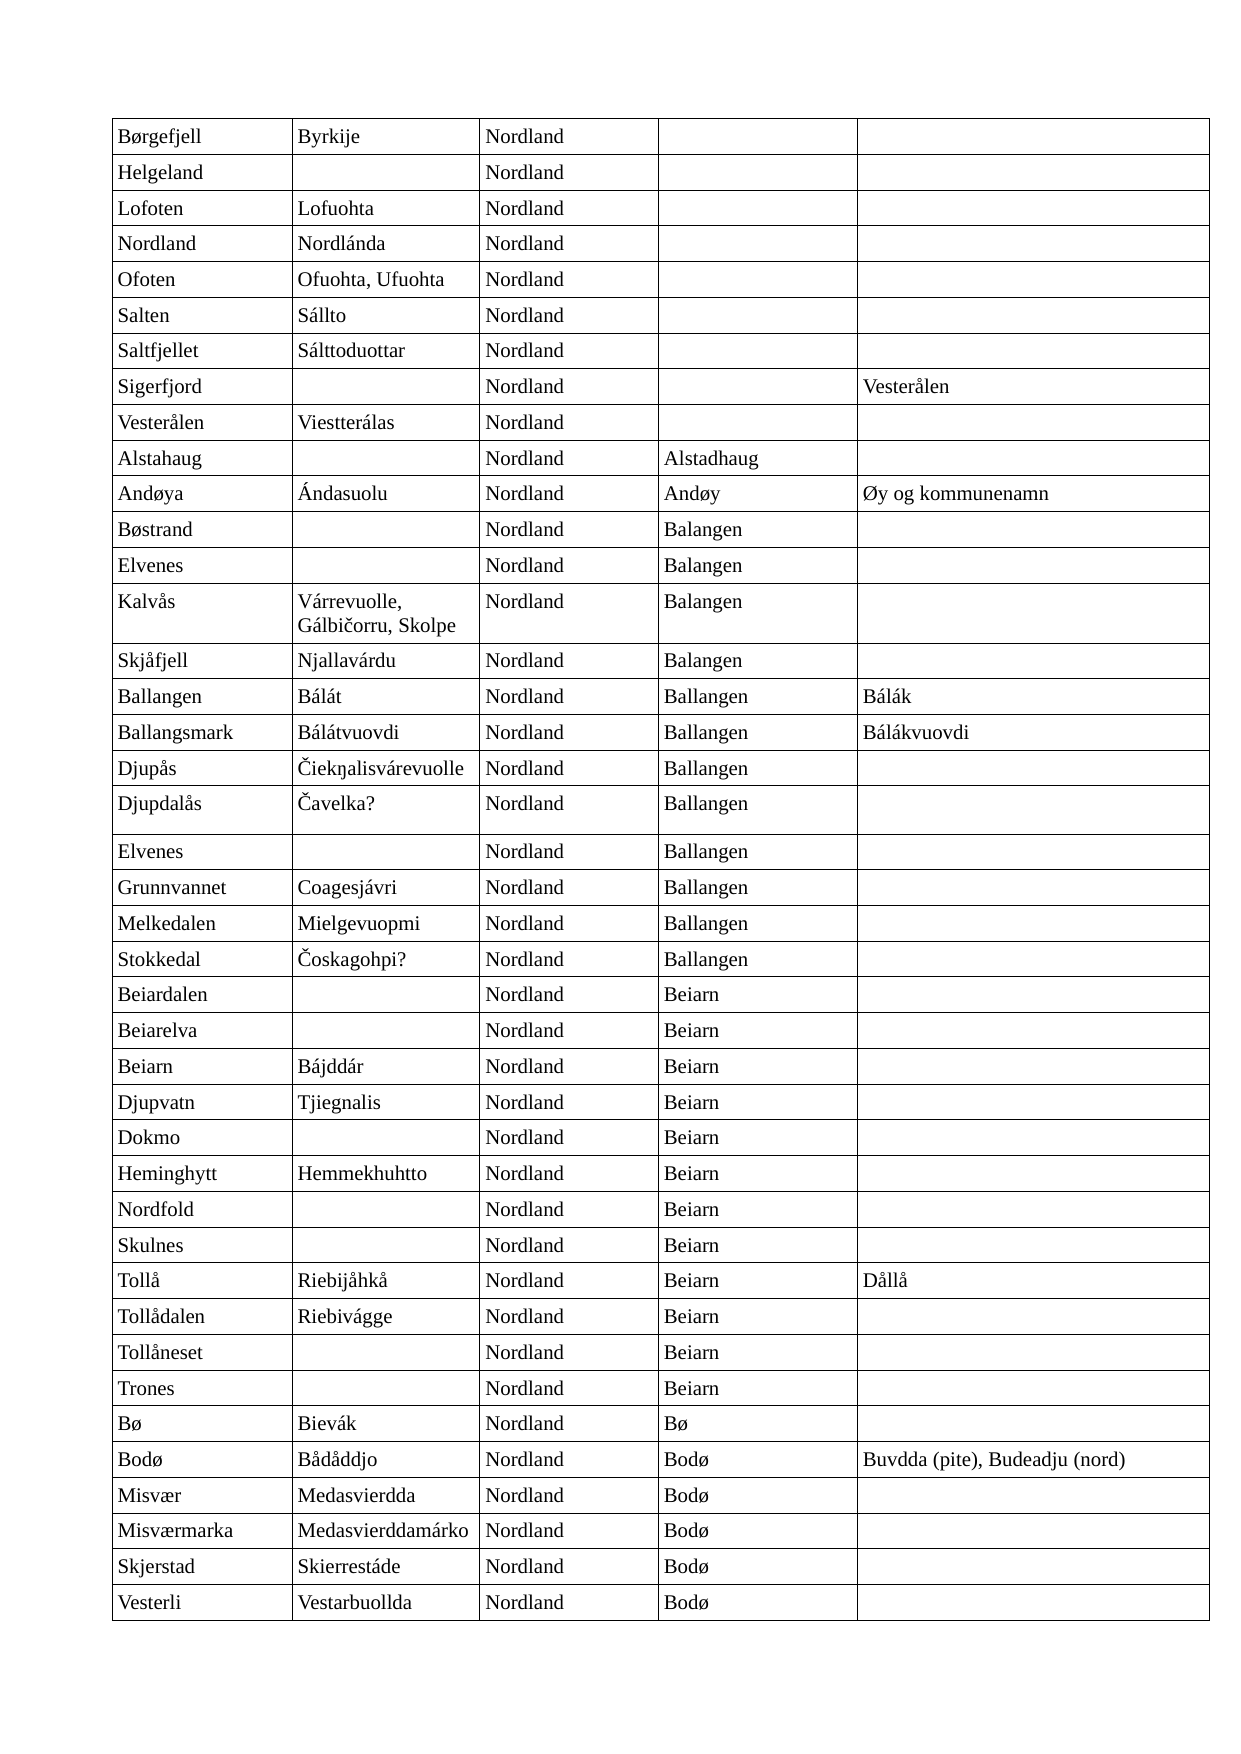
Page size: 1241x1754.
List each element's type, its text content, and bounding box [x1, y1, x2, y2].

table_cell Nordland [480, 155, 658, 189]
table_cell Bodø [659, 1549, 857, 1584]
table_cell Ballangen [659, 786, 857, 833]
table_cell [659, 369, 857, 404]
table_cell Beiarn [659, 1156, 857, 1191]
table_cell Nordland [480, 334, 658, 368]
table_cell Bálát [293, 679, 479, 714]
table_cell [293, 1228, 479, 1262]
table_cell Sállto [293, 298, 479, 332]
table_cell Tollådalen [113, 1299, 292, 1334]
table_cell [659, 298, 857, 332]
table_cell [858, 644, 1209, 678]
table_cell [858, 751, 1209, 785]
table_cell Beiarn [659, 1371, 857, 1405]
table_cell Sálttoduottar [293, 334, 479, 368]
table_cell Medasvierdda [293, 1478, 479, 1512]
table_cell [293, 548, 479, 583]
table_cell Nordland [480, 644, 658, 678]
table_cell Djupås [113, 751, 292, 785]
table_cell Nordland [480, 1442, 658, 1477]
table_cell [858, 441, 1209, 475]
table_cell Bievák [293, 1406, 479, 1441]
table_cell Saltfjellet [113, 334, 292, 368]
table_cell Andøy [659, 476, 857, 511]
table_cell [858, 1371, 1209, 1405]
table_cell [659, 119, 857, 154]
table_cell Nordland [480, 835, 658, 869]
table_cell Balangen [659, 644, 857, 678]
table_cell Mielgevuopmi [293, 906, 479, 941]
table_cell Beiarn [659, 1120, 857, 1155]
table_cell Sigerfjord [113, 369, 292, 404]
table_cell [858, 226, 1209, 261]
table_cell [659, 262, 857, 297]
table_cell [858, 1120, 1209, 1155]
table_cell [858, 942, 1209, 976]
table_cell Elvenes [113, 548, 292, 583]
table_cell [858, 1228, 1209, 1262]
table_cell [858, 1049, 1209, 1084]
table_cell [293, 1371, 479, 1405]
table_cell Balangen [659, 584, 857, 642]
table_cell Beiardalen [113, 977, 292, 1012]
table_cell [659, 191, 857, 225]
table_cell [293, 835, 479, 869]
table_cell Vesterålen [858, 369, 1209, 404]
table_cell [858, 1549, 1209, 1584]
table_cell Byrkije [293, 119, 479, 154]
table_cell Beiarn [659, 1335, 857, 1369]
table_cell [293, 512, 479, 547]
table_cell Beiarn [659, 1049, 857, 1084]
table_cell Beiarn [113, 1049, 292, 1084]
table_cell Vestarbuollda [293, 1585, 479, 1619]
table_cell Beiarn [659, 1228, 857, 1262]
table_cell Bø [113, 1406, 292, 1441]
table_cell Nordland [480, 1013, 658, 1048]
table_cell [858, 584, 1209, 642]
table_cell Børgefjell [113, 119, 292, 154]
table_cell Dokmo [113, 1120, 292, 1155]
table_cell [293, 977, 479, 1012]
table_cell Bodø [659, 1585, 857, 1619]
table_cell Vesterålen [113, 405, 292, 440]
table_cell Elvenes [113, 835, 292, 869]
table_cell Bodø [659, 1478, 857, 1512]
table_cell Beiarn [659, 1263, 857, 1298]
table_cell Čoskagohpi? [293, 942, 479, 976]
table_cell Bájddár [293, 1049, 479, 1084]
table_cell Bø [659, 1406, 857, 1441]
table_cell [858, 835, 1209, 869]
table_cell Tjiegnalis [293, 1085, 479, 1119]
table_cell Nordland [480, 1371, 658, 1405]
table_cell Melkedalen [113, 906, 292, 941]
table_cell [858, 1585, 1209, 1619]
table_cell Bådåddjo [293, 1442, 479, 1477]
table_cell [858, 262, 1209, 297]
table_cell Njallavárdu [293, 644, 479, 678]
table_cell Balangen [659, 548, 857, 583]
table_cell Vesterli [113, 1585, 292, 1619]
table_cell [858, 1478, 1209, 1512]
table_cell Várrevuolle, Gálbičorru, Skolpe [293, 584, 479, 642]
table_cell Ballangen [659, 835, 857, 869]
table_cell Salten [113, 298, 292, 332]
table_cell Balangen [659, 512, 857, 547]
table_cell Riebijåhkå [293, 1263, 479, 1298]
table_cell Ballangen [659, 870, 857, 905]
table_cell Ofuohta, Ufuohta [293, 262, 479, 297]
table_cell [858, 405, 1209, 440]
table_cell Nordland [480, 1049, 658, 1084]
table_cell Nordland [480, 1478, 658, 1512]
table_cell Ofoten [113, 262, 292, 297]
table_cell Nordland [480, 548, 658, 583]
table_cell Kalvås [113, 584, 292, 642]
table_cell Ballangen [659, 751, 857, 785]
table_cell Ballangen [113, 679, 292, 714]
table_cell Skulnes [113, 1228, 292, 1262]
table_cell Lofoten [113, 191, 292, 225]
table_cell Andøya [113, 476, 292, 511]
table_cell Nordland [480, 476, 658, 511]
table_cell [858, 1085, 1209, 1119]
table_cell Nordland [480, 1335, 658, 1369]
table_cell [858, 298, 1209, 332]
table_cell Nordland [480, 441, 658, 475]
table_cell Buvdda (pite), Budeadju (nord) [858, 1442, 1209, 1477]
table_cell Nordland [480, 870, 658, 905]
table_cell Alstadhaug [659, 441, 857, 475]
table_cell Ballangen [659, 942, 857, 976]
table_cell Grunnvannet [113, 870, 292, 905]
table_cell Nordland [480, 1263, 658, 1298]
table_cell [858, 1192, 1209, 1227]
table_cell Nordlánda [293, 226, 479, 261]
table_cell [293, 1192, 479, 1227]
table_cell [659, 405, 857, 440]
table_cell Nordland [480, 226, 658, 261]
table_cell Nordland [480, 1406, 658, 1441]
table_cell Nordland [480, 119, 658, 154]
table_cell [293, 369, 479, 404]
table_cell Beiarn [659, 1299, 857, 1334]
table_cell [858, 155, 1209, 189]
table_cell Nordfold [113, 1192, 292, 1227]
table_cell Bodø [659, 1514, 857, 1548]
table_cell Skjåfjell [113, 644, 292, 678]
table_cell Trones [113, 1371, 292, 1405]
table_cell Dållå [858, 1263, 1209, 1298]
table_cell Beiarelva [113, 1013, 292, 1048]
table_cell [293, 1013, 479, 1048]
table_cell Nordland [480, 1085, 658, 1119]
table_cell Bodø [113, 1442, 292, 1477]
table_cell [293, 441, 479, 475]
table_cell Alstahaug [113, 441, 292, 475]
table_cell Nordland [480, 1514, 658, 1548]
table_cell Medasvierddamárko [293, 1514, 479, 1548]
table_cell [858, 119, 1209, 154]
table_cell Ballangen [659, 906, 857, 941]
table_cell Ballangen [659, 679, 857, 714]
table_cell Misværmarka [113, 1514, 292, 1548]
table_cell Bøstrand [113, 512, 292, 547]
table_cell [858, 1335, 1209, 1369]
table_cell [858, 1156, 1209, 1191]
table_cell [659, 155, 857, 189]
table_cell [858, 977, 1209, 1012]
table_cell Nordland [480, 1156, 658, 1191]
table_cell Misvær [113, 1478, 292, 1512]
table_cell [858, 906, 1209, 941]
table_cell Skierrestáde [293, 1549, 479, 1584]
table_cell Riebivágge [293, 1299, 479, 1334]
table_cell Beiarn [659, 1013, 857, 1048]
table_cell [293, 155, 479, 189]
table_cell Nordland [480, 298, 658, 332]
table_cell Stokkedal [113, 942, 292, 976]
table_cell Djupvatn [113, 1085, 292, 1119]
table_cell Heminghytt [113, 1156, 292, 1191]
table_cell Beiarn [659, 977, 857, 1012]
table_cell [293, 1335, 479, 1369]
table_cell [858, 548, 1209, 583]
table_cell Ándasuolu [293, 476, 479, 511]
table_cell Beiarn [659, 1085, 857, 1119]
table_cell Čiekŋalisvárevuolle [293, 751, 479, 785]
table_cell Nordland [480, 751, 658, 785]
table_cell Nordland [480, 1299, 658, 1334]
table_cell [858, 1514, 1209, 1548]
table_cell Nordland [480, 584, 658, 642]
table_cell Ballangsmark [113, 715, 292, 749]
table_cell Nordland [480, 1585, 658, 1619]
table_cell Øy og kommunenamn [858, 476, 1209, 511]
table_cell Tollåneset [113, 1335, 292, 1369]
table_cell Coagesjávri [293, 870, 479, 905]
table_cell [858, 1406, 1209, 1441]
table_cell Nordland [480, 262, 658, 297]
table_cell Bodø [659, 1442, 857, 1477]
table_cell Nordland [480, 405, 658, 440]
table_cell Nordland [480, 942, 658, 976]
table_cell Ballangen [659, 715, 857, 749]
table_cell Čavelka? [293, 786, 479, 833]
table_cell [659, 334, 857, 368]
table_cell Nordland [480, 786, 658, 833]
table_cell Nordland [480, 715, 658, 749]
table_cell Tollå [113, 1263, 292, 1298]
table_cell Nordland [480, 1228, 658, 1262]
table_cell Nordland [480, 906, 658, 941]
table_cell Bálátvuovdi [293, 715, 479, 749]
table_cell Helgeland [113, 155, 292, 189]
table_cell [293, 1120, 479, 1155]
table_cell Nordland [480, 512, 658, 547]
table_cell Bálák [858, 679, 1209, 714]
table_cell Nordland [480, 369, 658, 404]
table_cell Hemmekhuhtto [293, 1156, 479, 1191]
table_cell Viestterálas [293, 405, 479, 440]
table_cell [858, 334, 1209, 368]
table_cell Lofuohta [293, 191, 479, 225]
table_cell Nordland [480, 1549, 658, 1584]
table_cell Beiarn [659, 1192, 857, 1227]
table_cell Nordland [480, 1120, 658, 1155]
table_cell [858, 1013, 1209, 1048]
table_cell [858, 191, 1209, 225]
table_cell Nordland [480, 1192, 658, 1227]
table_cell [858, 512, 1209, 547]
table_cell [858, 1299, 1209, 1334]
table_cell Skjerstad [113, 1549, 292, 1584]
table_cell Djupdalås [113, 786, 292, 833]
table_cell Bálákvuovdi [858, 715, 1209, 749]
table_cell [659, 226, 857, 261]
table_cell [858, 870, 1209, 905]
table_cell Nordland [113, 226, 292, 261]
table_cell [858, 786, 1209, 833]
table_cell Nordland [480, 977, 658, 1012]
table_cell Nordland [480, 679, 658, 714]
table_cell Nordland [480, 191, 658, 225]
